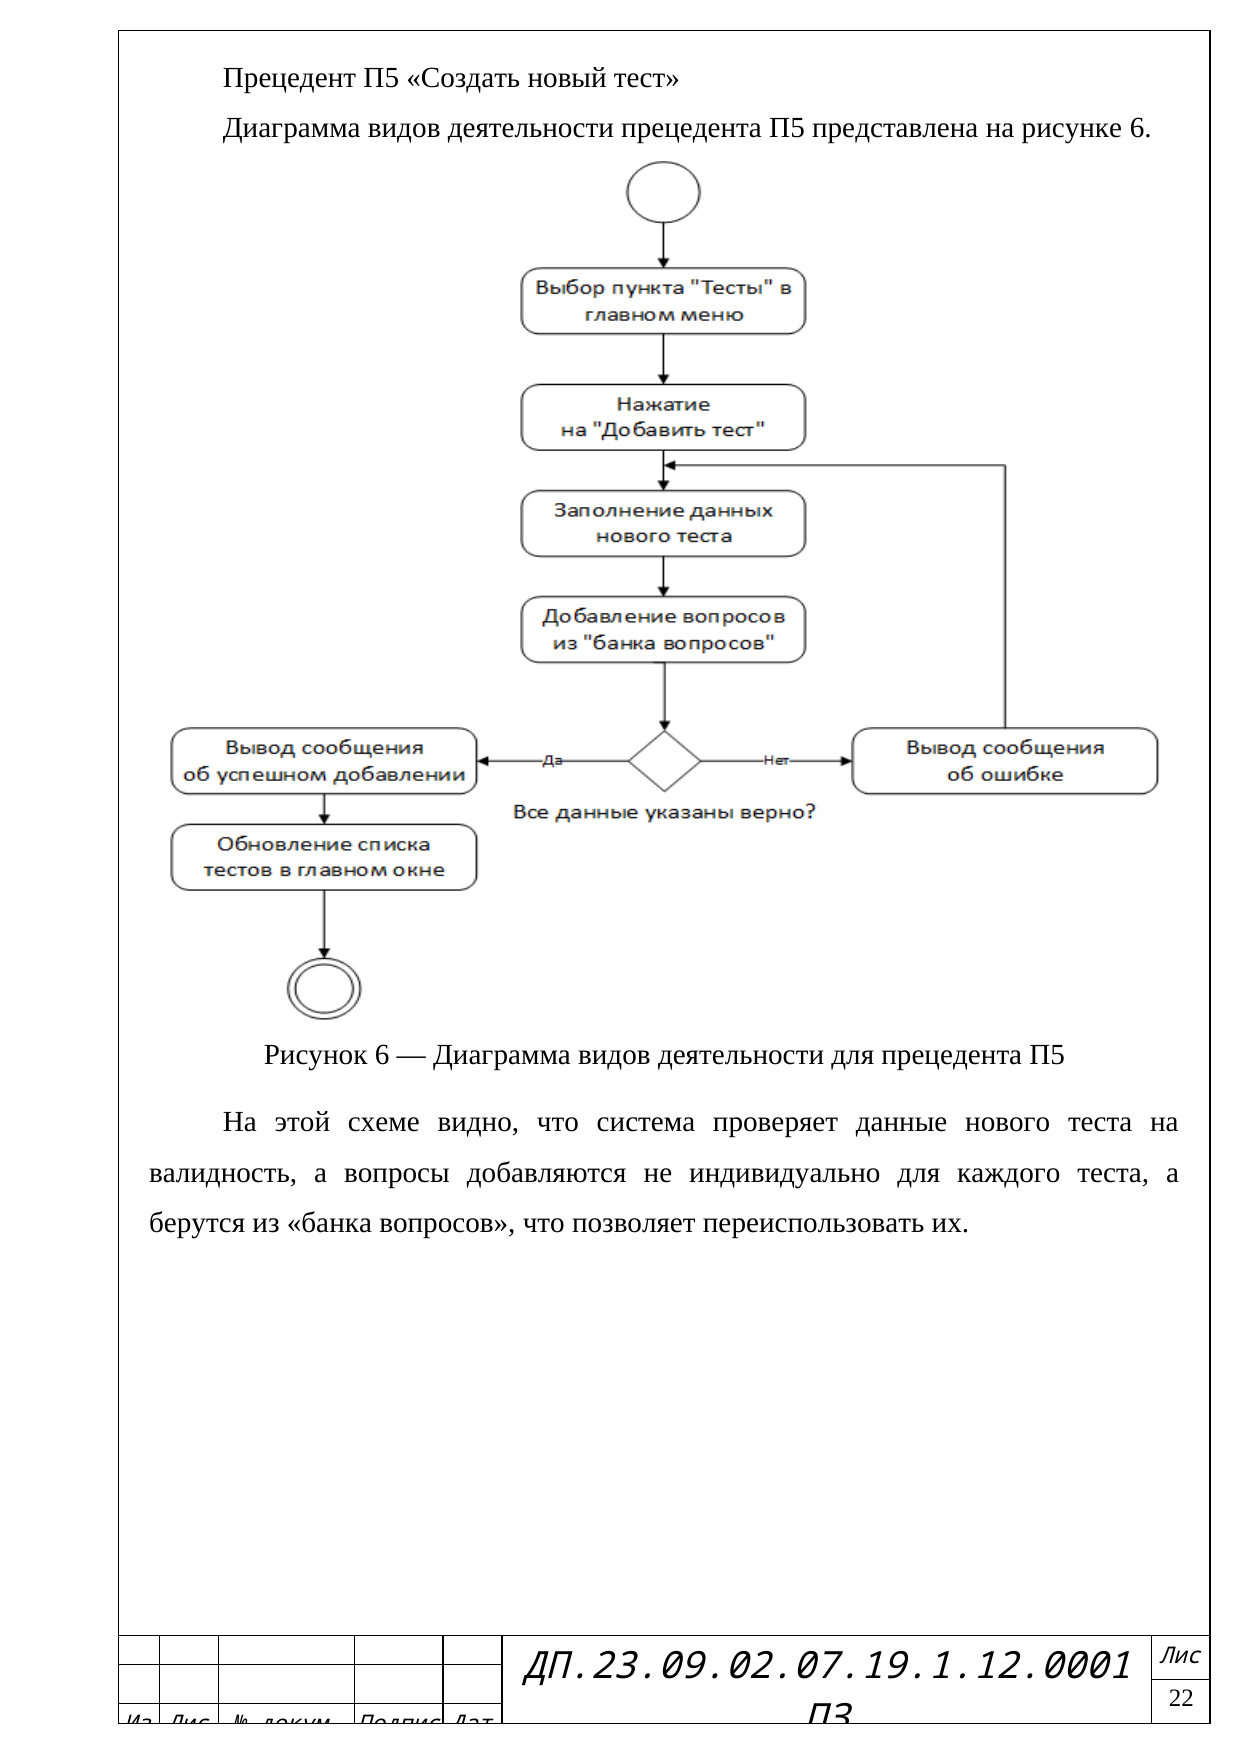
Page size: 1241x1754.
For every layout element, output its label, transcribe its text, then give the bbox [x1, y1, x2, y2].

text Рисунок 6 — Диаграмма видов деятельности для прецедента П5 [147, 1021, 1181, 1071]
text На этой схеме видно, что система проверяет данные нового теста на валидность, а вопросы добавляются не индивидуально для каждого теста, а берутся из «банка вопросов», что позволяет переиспользовать их. [147, 1071, 1181, 1239]
picture [169, 160, 1160, 1021]
text Диаграмма видов деятельности прецедента П5 представлена на рисунке 6. [149, 111, 1180, 144]
text Прецедент П5 «Создать новый тест» [149, 60, 1180, 94]
